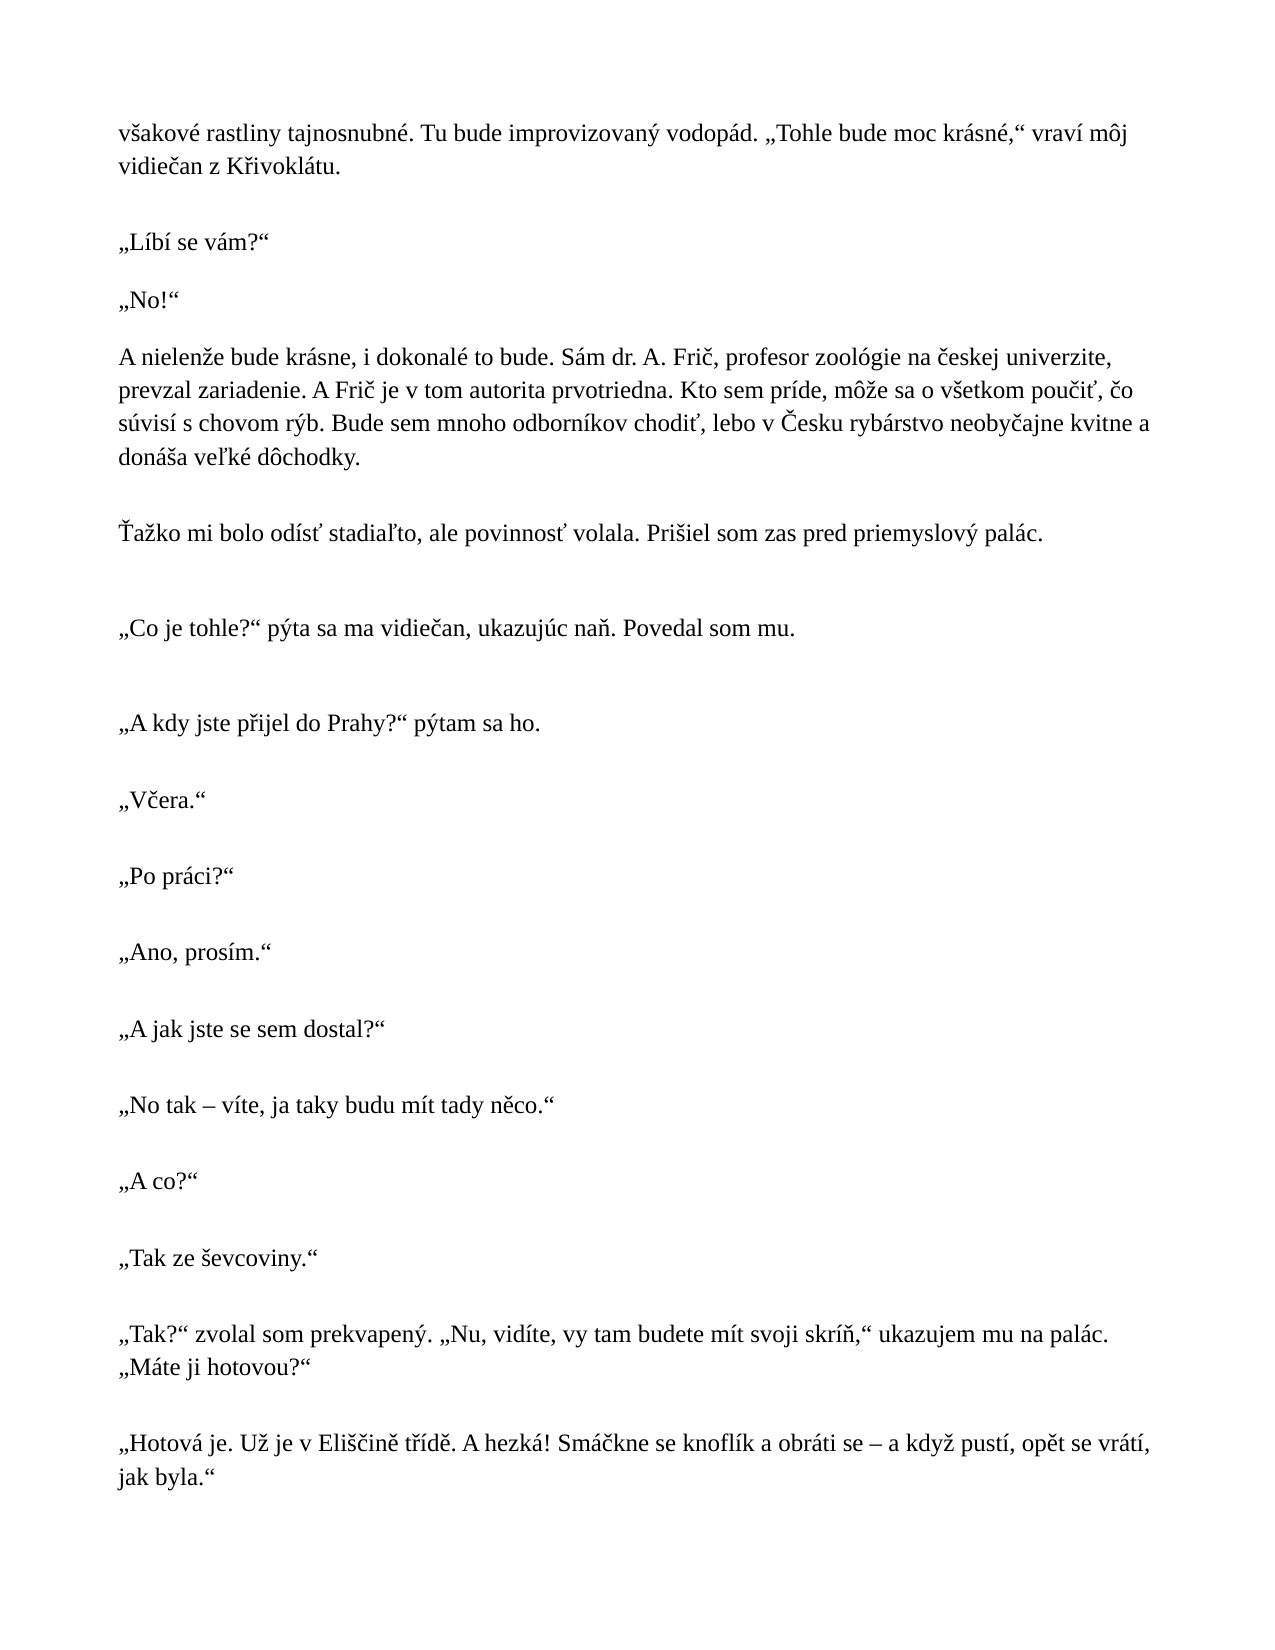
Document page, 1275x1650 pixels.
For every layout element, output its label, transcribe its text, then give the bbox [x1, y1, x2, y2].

text „Co je tohle?“ pýta sa ma vidiečan, ukazujúc naň. Povedal som mu. [118, 613, 1157, 642]
text „A kdy jste přijel do Prahy?“ pýtam sa ho. [118, 708, 1157, 737]
text „Ano, prosím.“ [118, 937, 1157, 966]
text „Líbí se vám?“ [118, 227, 1157, 256]
text „Hotová je. Už je v Eliščině třídě. A hezká! Smáčkne se knoflík a obráti se – a když pustí, opět se vrátí, jak byla.“ [118, 1428, 1157, 1490]
text Ťažko mi bolo odísť stadiaľto, ale povinnosť volala. Prišiel som zas pred priemyslový palác. [118, 518, 1157, 547]
text „No tak – víte, ja taky budu mít tady něco.“ [118, 1090, 1157, 1119]
text „Po práci?“ [118, 861, 1157, 890]
text všakové rastliny tajnosnubné. Tu bude improvizo­vaný vodopád. „Tohle bude moc krásné,“ vraví môj vidiečan z Kři­voklátu. [118, 118, 1157, 180]
text A nielenže bude krásne, i dokonalé to bude. Sám dr. A. Frič, profesor zoológie na českej univerzite, prevzal zariadenie. A Frič je v tom autorita prvotried­na. Kto sem príde, môže sa o všetkom poučiť, čo súvisí s chovom rýb. Bude sem mnoho odborníkov chodiť, lebo v Česku rybárstvo neobyčajne kvitne a donáša veľké dôchodky. [118, 342, 1157, 470]
text „Tak ze ševcoviny.“ [118, 1243, 1157, 1272]
text „Včera.“ [118, 785, 1157, 813]
text „A jak jste se sem dostal?“ [118, 1014, 1157, 1042]
text „No!“ [118, 285, 1157, 314]
text „Tak?“ zvolal som prekvapený. „Nu, vidíte, vy tam budete mít svoji skríň,“ ukazujem mu na palác. „Má­te ji hotovou?“ [118, 1319, 1157, 1381]
text „A co?“ [118, 1166, 1157, 1195]
